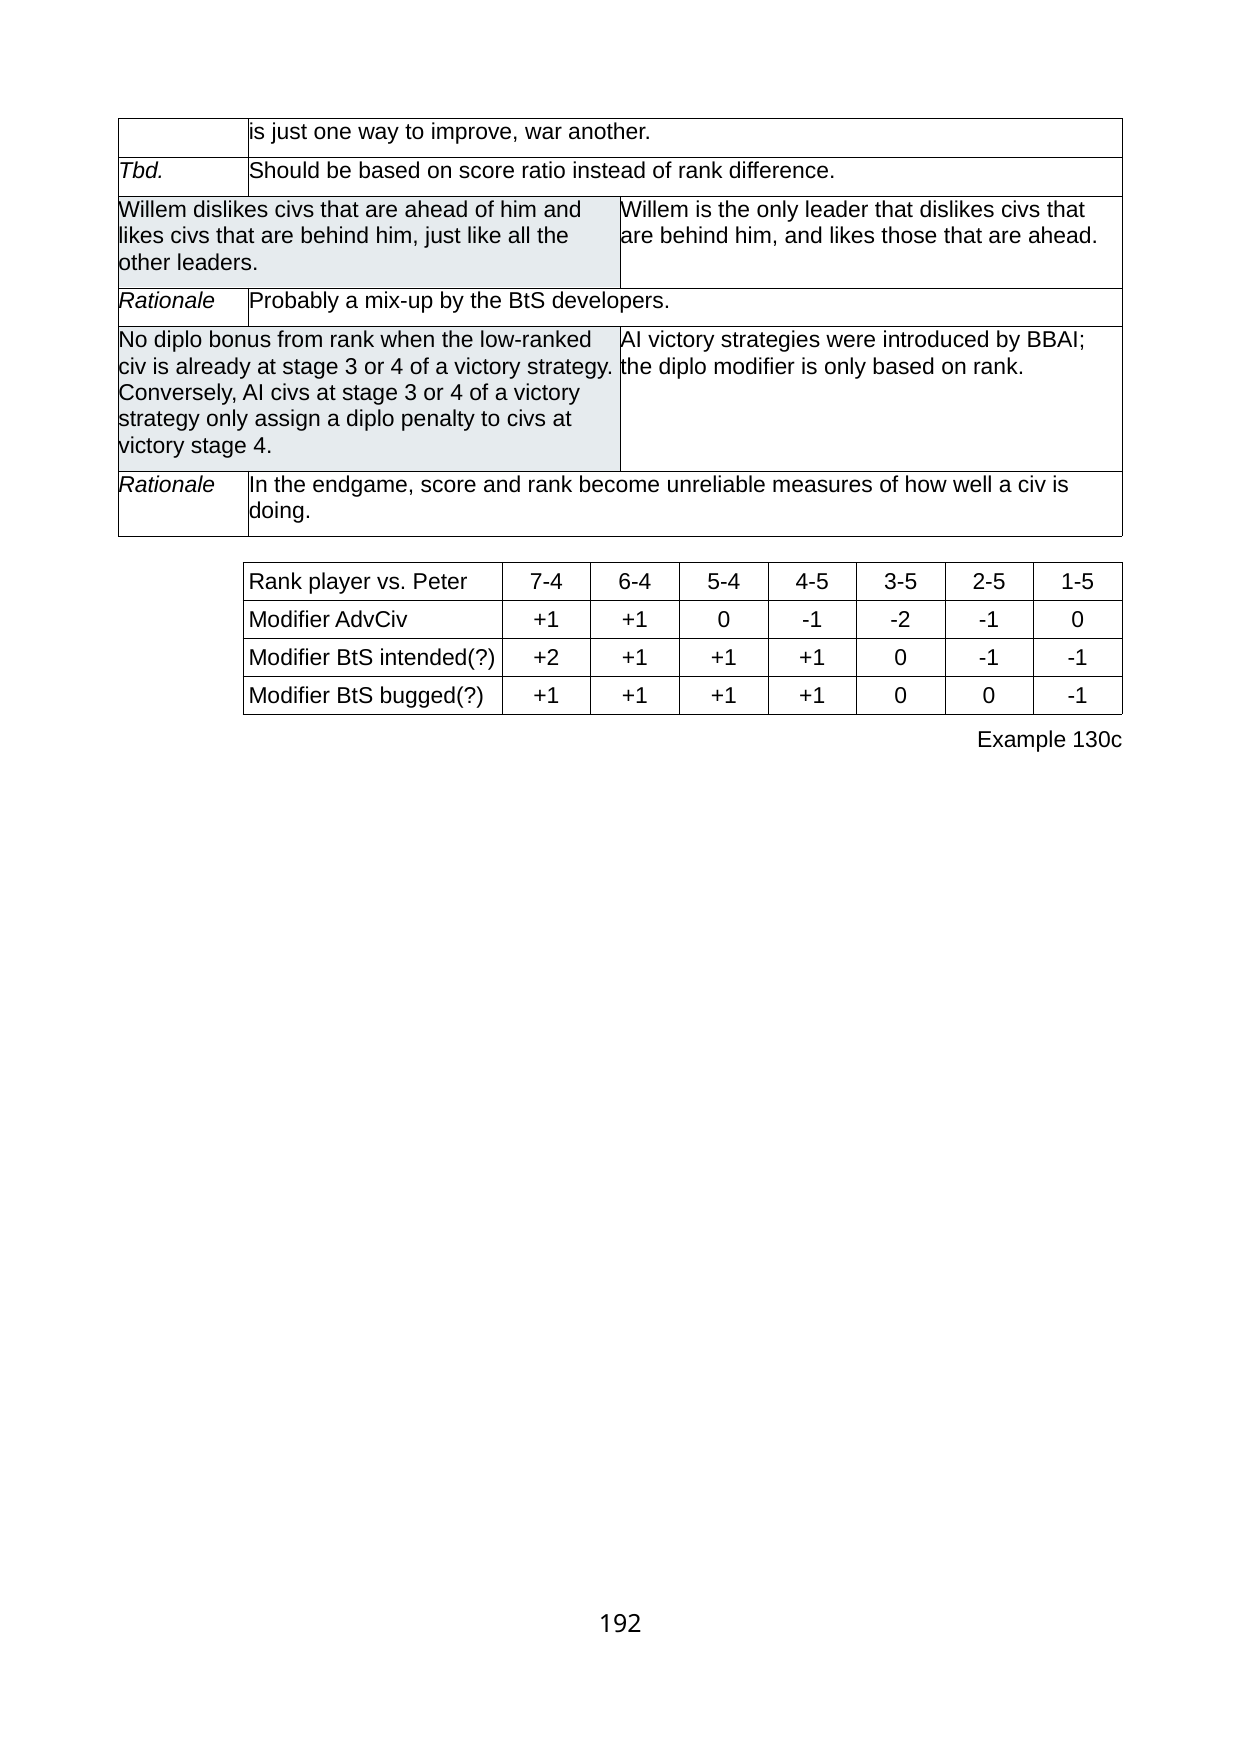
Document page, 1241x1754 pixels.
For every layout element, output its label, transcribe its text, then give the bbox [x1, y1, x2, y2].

table_cell Willem is the only leader that dislikes civs that are behind him, and likes those that are ahead. [621, 197, 1122, 287]
table_cell +1 [680, 677, 768, 714]
table_cell In the endgame, score and rank become unreliable measures of how well a civ is doing. [249, 472, 1122, 536]
table_cell -1 [1034, 677, 1122, 714]
table_cell +1 [591, 639, 679, 676]
table_cell -1 [1034, 639, 1122, 676]
table_cell AI victory strategies were introduced by BBAI; the diplo modifier is only based on rank. [621, 327, 1122, 471]
table_cell +1 [769, 639, 856, 676]
table_cell Modifier AdvCiv [244, 601, 502, 638]
table_header 2-5 [946, 563, 1033, 600]
table_cell +1 [591, 677, 679, 714]
table_header 3-5 [857, 563, 945, 600]
table_header 6-4 [591, 563, 679, 600]
table_header 7-4 [503, 563, 590, 600]
table_cell +1 [769, 677, 856, 714]
table_cell is just one way to improve, war another. [249, 119, 1122, 157]
table_cell +1 [591, 601, 679, 638]
table_cell No diplo bonus from rank when the low-ranked civ is already at stage 3 or 4 of a victory strategy. Conversely, AI civs at stage 3 or 4 of a victory strategy only assign a diplo penalty to civs at victory stage 4. [119, 327, 620, 471]
table_cell +1 [680, 639, 768, 676]
table_cell 0 [857, 677, 945, 714]
table_header 4-5 [769, 563, 856, 600]
table_cell +2 [503, 639, 590, 676]
table_header Rank player vs. Peter [244, 563, 502, 600]
table_cell Rationale [119, 289, 248, 326]
table_cell [119, 119, 248, 157]
table_cell +1 [503, 601, 590, 638]
table_cell +1 [503, 677, 590, 714]
table_cell -2 [857, 601, 945, 638]
table_cell Willem dislikes civs that are ahead of him and likes civs that are behind him, just like all the other leaders. [119, 197, 620, 287]
table_cell Probably a mix-up by the BtS developers. [249, 289, 1122, 326]
table_cell Should be based on score ratio instead of rank difference. [249, 158, 1122, 196]
table_cell -1 [946, 601, 1033, 638]
table_cell Tbd. [119, 158, 248, 196]
table_header 1-5 [1034, 563, 1122, 600]
table_cell Modifier BtS intended(?) [244, 639, 502, 676]
table_cell -1 [769, 601, 856, 638]
text Example 130c [118, 726, 1122, 753]
table_cell 0 [946, 677, 1033, 714]
table_cell 0 [1034, 601, 1122, 638]
table_cell 0 [680, 601, 768, 638]
table_cell Modifier BtS bugged(?) [244, 677, 502, 714]
table_cell 0 [857, 639, 945, 676]
table_header 5-4 [680, 563, 768, 600]
table_cell Rationale [119, 472, 248, 536]
table_cell -1 [946, 639, 1033, 676]
